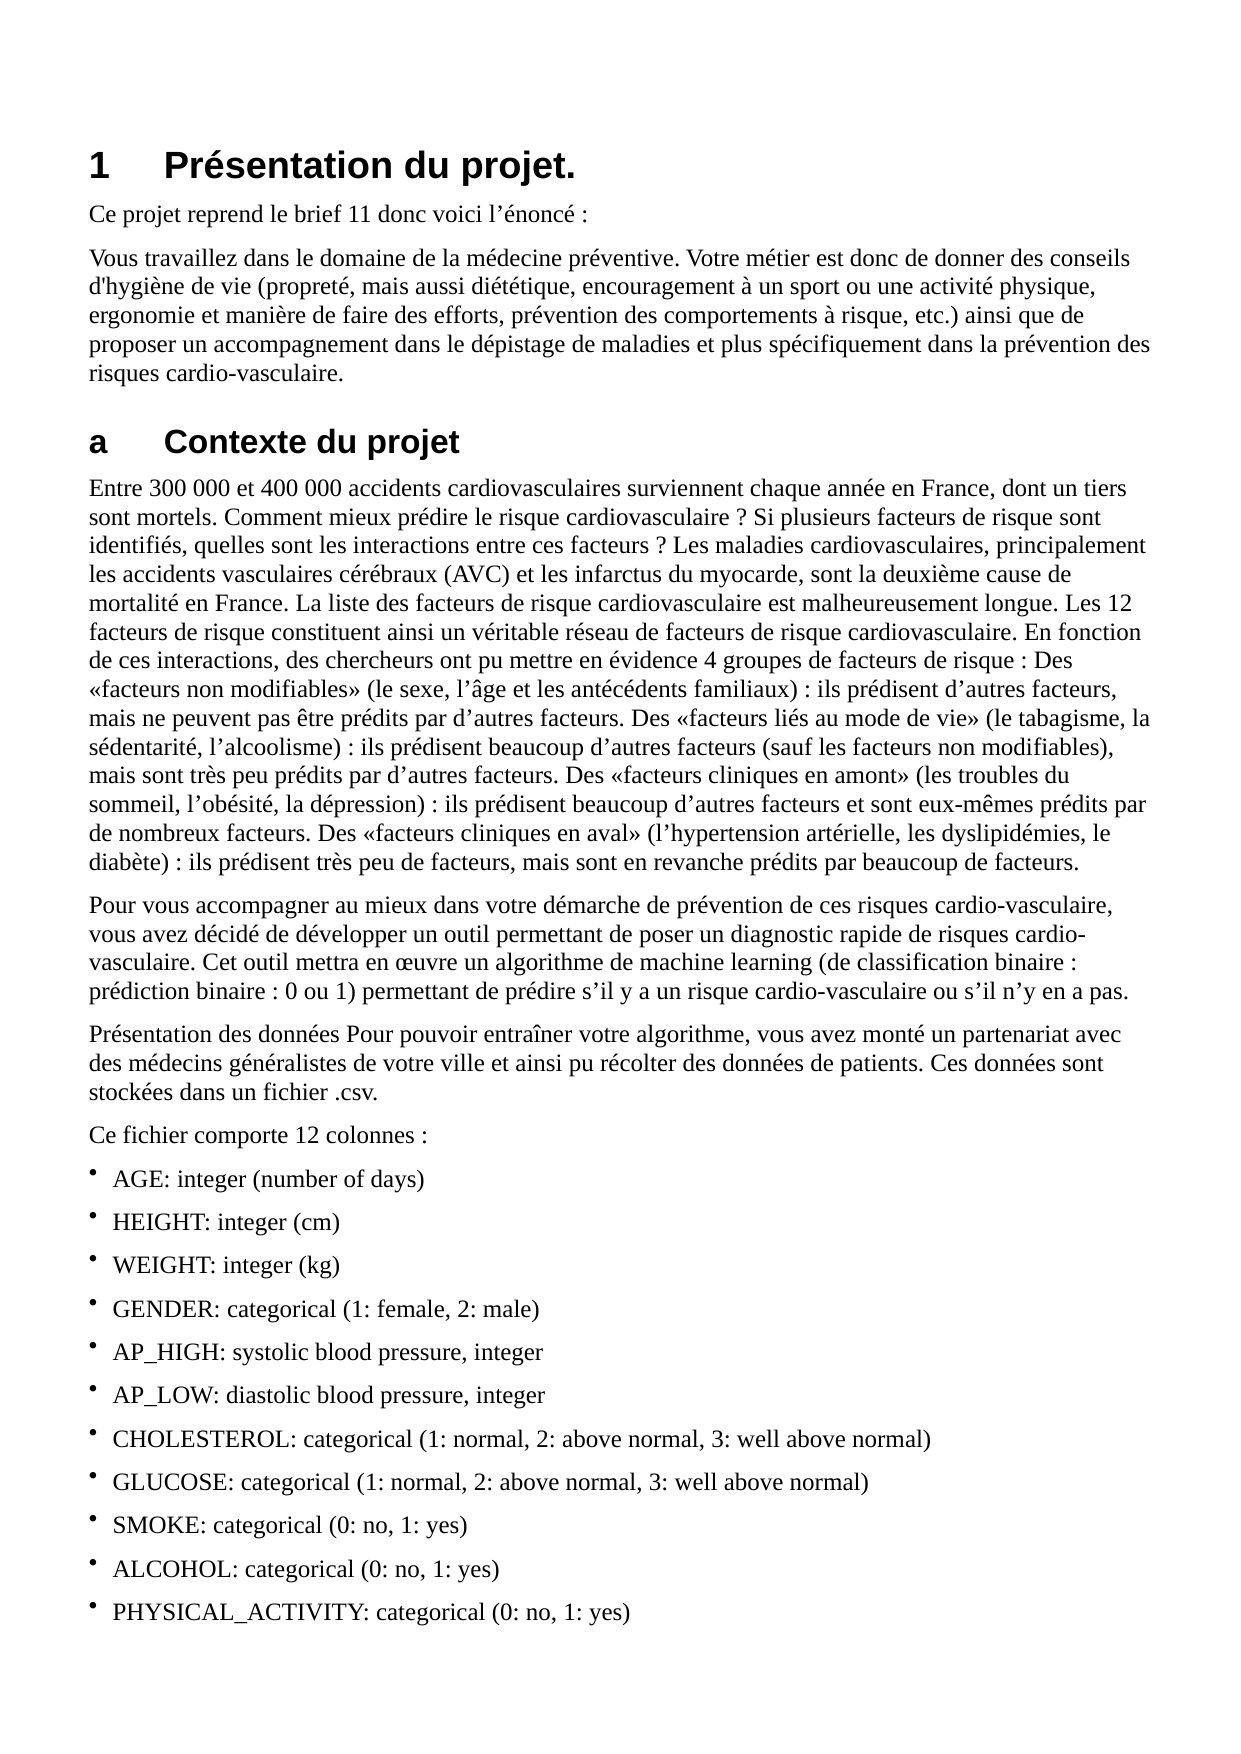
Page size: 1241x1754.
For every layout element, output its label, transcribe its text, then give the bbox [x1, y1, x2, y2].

text Pour vous accompagner au mieux dans votre démarche de prévention de ces risques cardio-vasculaire, vous avez décidé de développer un outil permettant de poser un diagnostic rapide de risques cardio-vasculaire. Cet outil mettra en œuvre un algorithme de machine learning (de classification binaire : prédiction binaire : 0 ou 1) permettant de prédire s’il y a un risque cardio-vasculaire ou s’il n’y en a pas. [88, 890, 1152, 1005]
list SMOKE: categorical (0: no, 1: yes) [88, 1510, 1152, 1539]
text Vous travaillez dans le domaine de la médecine préventive. Votre métier est donc de donner des conseils d'hygiène de vie (propreté, mais aussi diététique, encouragement à un sport ou une activité physique, ergonomie et manière de faire des efforts, prévention des comportements à risque, etc.) ainsi que de proposer un accompagnement dans le dépistage de maladies et plus spécifiquement dans la prévention des risques cardio-vasculaire. [88, 243, 1152, 386]
text Ce fichier comporte 12 colonnes : [88, 1120, 1152, 1149]
text Ce projet reprend le brief 11 donc voici l’énoncé : [88, 199, 1152, 228]
list AGE: integer (number of days) [88, 1164, 1152, 1192]
list GENDER: categorical (1: female, 2: male) [88, 1294, 1152, 1322]
list GLUCOSE: categorical (1: normal, 2: above normal, 3: well above normal) [88, 1467, 1152, 1496]
text Présentation des données Pour pouvoir entraîner votre algorithme, vous avez monté un partenariat avec des médecins généralistes de votre ville et ainsi pu récolter des données de patients. Ces données sont stockées dans un fichier .csv. [88, 1019, 1152, 1106]
list CHOLESTEROL: categorical (1: normal, 2: above normal, 3: well above normal) [88, 1424, 1152, 1452]
subtitle Contexte du projet [88, 422, 1152, 460]
list ALCOHOL: categorical (0: no, 1: yes) [88, 1554, 1152, 1582]
list WEIGHT: integer (kg) [88, 1250, 1152, 1279]
subtitle Présentation du projet. [88, 143, 1152, 187]
list AP_HIGH: systolic blood pressure, integer [88, 1337, 1152, 1366]
list AP_LOW: diastolic blood pressure, integer [88, 1380, 1152, 1409]
list HEIGHT: integer (cm) [88, 1207, 1152, 1236]
text Entre 300 000 et 400 000 accidents cardiovasculaires surviennent chaque année en France, dont un tiers sont mortels. Comment mieux prédire le risque cardiovasculaire ? Si plusieurs facteurs de risque sont identifiés, quelles sont les interactions entre ces facteurs ? Les maladies cardiovasculaires, principalement les accidents vasculaires cérébraux (AVC) et les infarctus du myocarde, sont la deuxième cause de mortalité en France. La liste des facteurs de risque cardiovasculaire est malheureusement longue. Les 12 facteurs de risque constituent ainsi un véritable réseau de facteurs de risque cardiovasculaire. En fonction de ces interactions, des chercheurs ont pu mettre en évidence 4 groupes de facteurs de risque : Des «facteurs non modifiables» (le sexe, l’âge et les antécédents familiaux) : ils prédisent d’autres facteurs, mais ne peuvent pas être prédits par d’autres facteurs. Des «facteurs liés au mode de vie» (le tabagisme, la sédentarité, l’alcoolisme) : ils prédisent beaucoup d’autres facteurs (sauf les facteurs non modifiables), mais sont très peu prédits par d’autres facteurs. Des «facteurs cliniques en amont» (les troubles du sommeil, l’obésité, la dépression) : ils prédisent beaucoup d’autres facteurs et sont eux-mêmes prédits par de nombreux facteurs. Des «facteurs cliniques en aval» (l’hypertension artérielle, les dyslipidémies, le diabète) : ils prédisent très peu de facteurs, mais sont en revanche prédits par beaucoup de facteurs. [88, 473, 1152, 875]
list PHYSICAL_ACTIVITY: categorical (0: no, 1: yes) [88, 1597, 1152, 1626]
